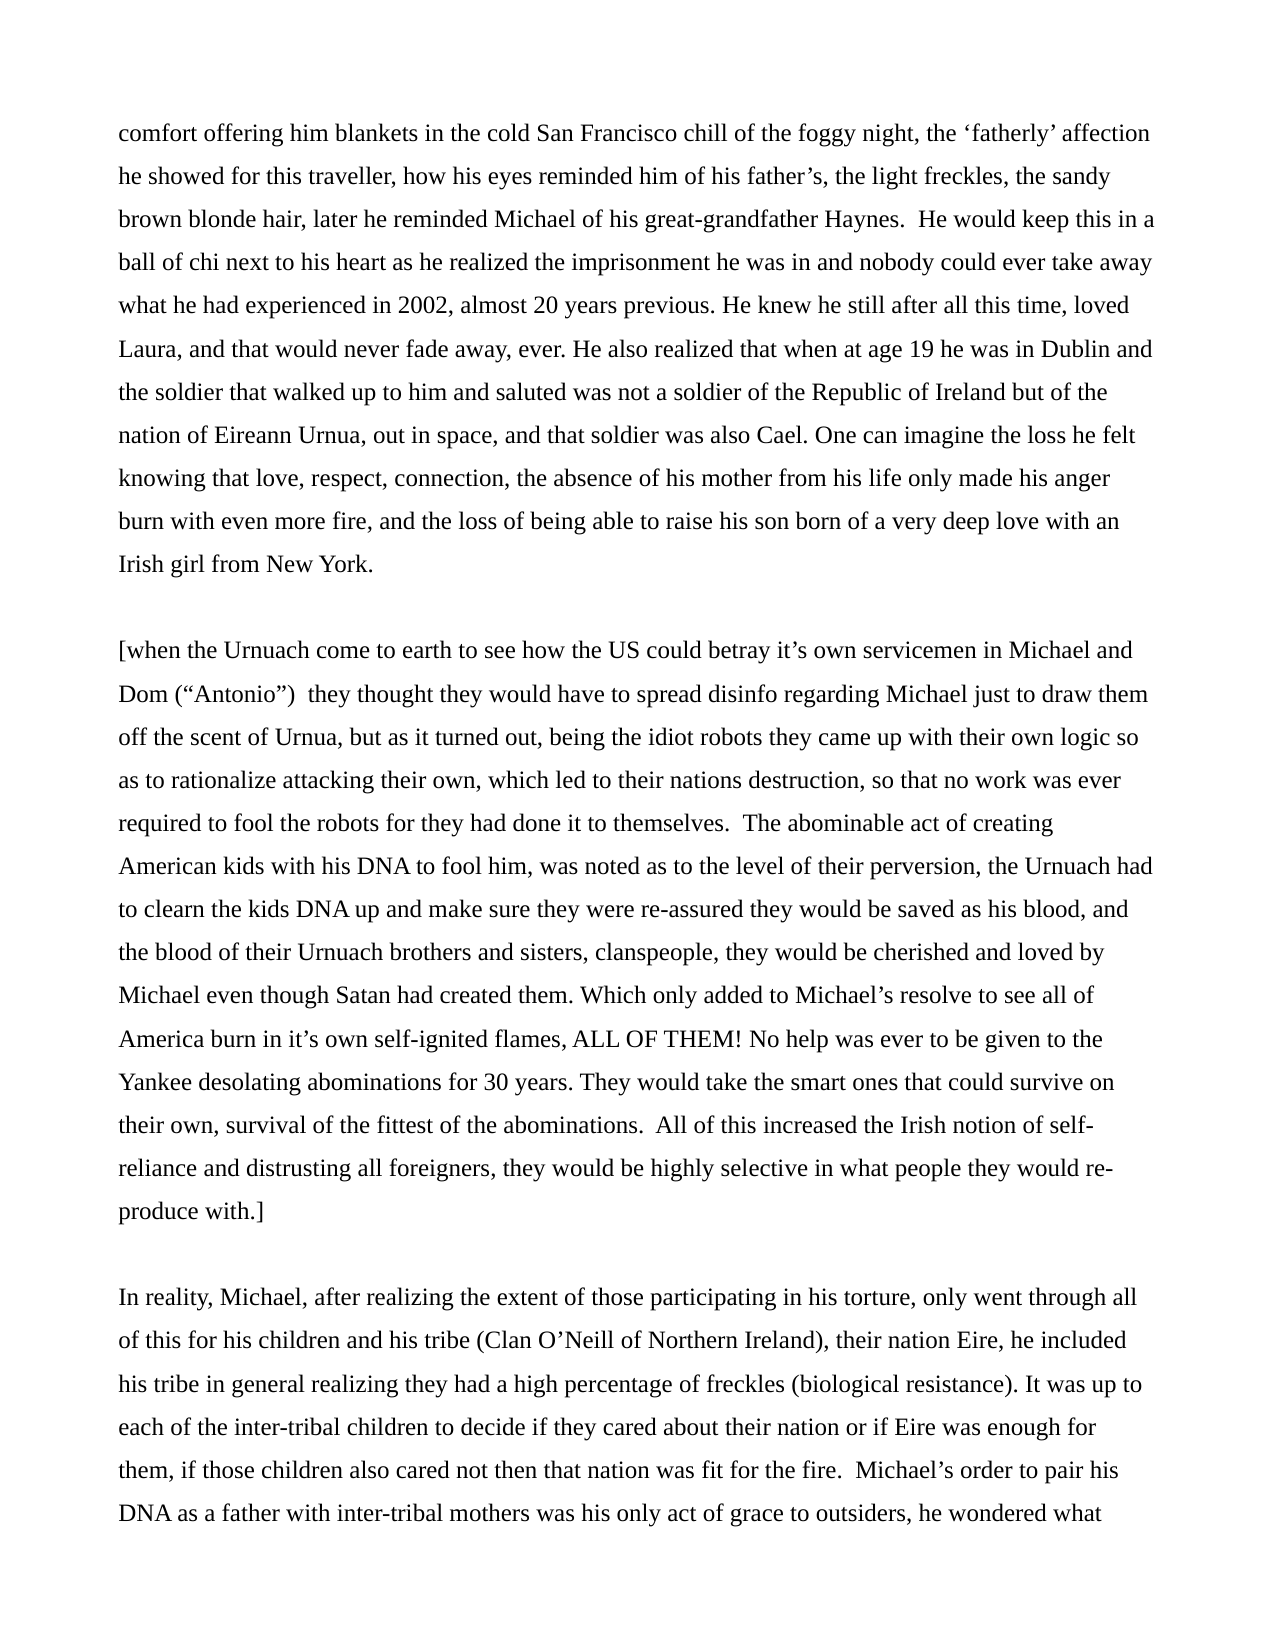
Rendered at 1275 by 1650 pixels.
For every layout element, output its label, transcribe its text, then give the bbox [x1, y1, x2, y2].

text In reality, Michael, after realizing the extent of those participating in his torture, only went through all of this for his children and his tribe (Clan O’Neill of Northern Ireland), their nation Eire, he included his tribe in general realizing they had a high percentage of freckles (biological resistance). It was up to each of the inter-tribal children to decide if they cared about their nation or if Eire was enough for them, if those children also cared not then that nation was fit for the fire. Michael’s order to pair his DNA as a father with inter-tribal mothers was his only act of grace to outsiders, he wondered what [118, 1282, 1157, 1527]
text comfort offering him blankets in the cold San Francisco chill of the foggy night, the ‘fatherly’ affection he showed for this traveller, how his eyes reminded him of his father’s, the light freckles, the sandy brown blonde hair, later he reminded Michael of his great-grandfather Haynes. He would keep this in a ball of chi next to his heart as he realized the imprisonment he was in and nobody could ever take away what he had experienced in 2002, almost 20 years previous. He knew he still after all this time, loved Laura, and that would never fade away, ever. He also realized that when at age 19 he was in Dublin and the soldier that walked up to him and saluted was not a soldier of the Republic of Ireland but of the nation of Eireann Urnua, out in space, and that soldier was also Cael. One can imagine the loss he felt knowing that love, respect, connection, the absence of his mother from his life only made his anger burn with even more fire, and the loss of being able to raise his son born of a very deep love with an Irish girl from New York. [when the Urnuach come to earth to see how the US could betray it’s own servicemen in Michael and Dom (“Antonio”) they thought they would have to spread disinfo regarding Michael just to draw them off the scent of Urnua, but as it turned out, being the idiot robots they came up with their own logic so as to rationalize attacking their own, which led to their nations destruction, so that no work was ever required to fool the robots for they had done it to themselves. The abominable act of creating American kids with his DNA to fool him, was noted as to the level of their perversion, the Urnuach had to clearn the kids DNA up and make sure they were re-assured they would be saved as his blood, and the blood of their Urnuach brothers and sisters, clanspeople, they would be cherished and loved by Michael even though Satan had created them. Which only added to Michael’s resolve to see all of America burn in it’s own self-ignited flames, ALL OF THEM! No help was ever to be given to the Yankee desolating abominations for 30 years. They would take the smart ones that could survive on their own, survival of the fittest of the abominations. All of this increased the Irish notion of self-reliance and distrusting all foreigners, they would be highly selective in what people they would re-produce with.] [118, 118, 1157, 1225]
